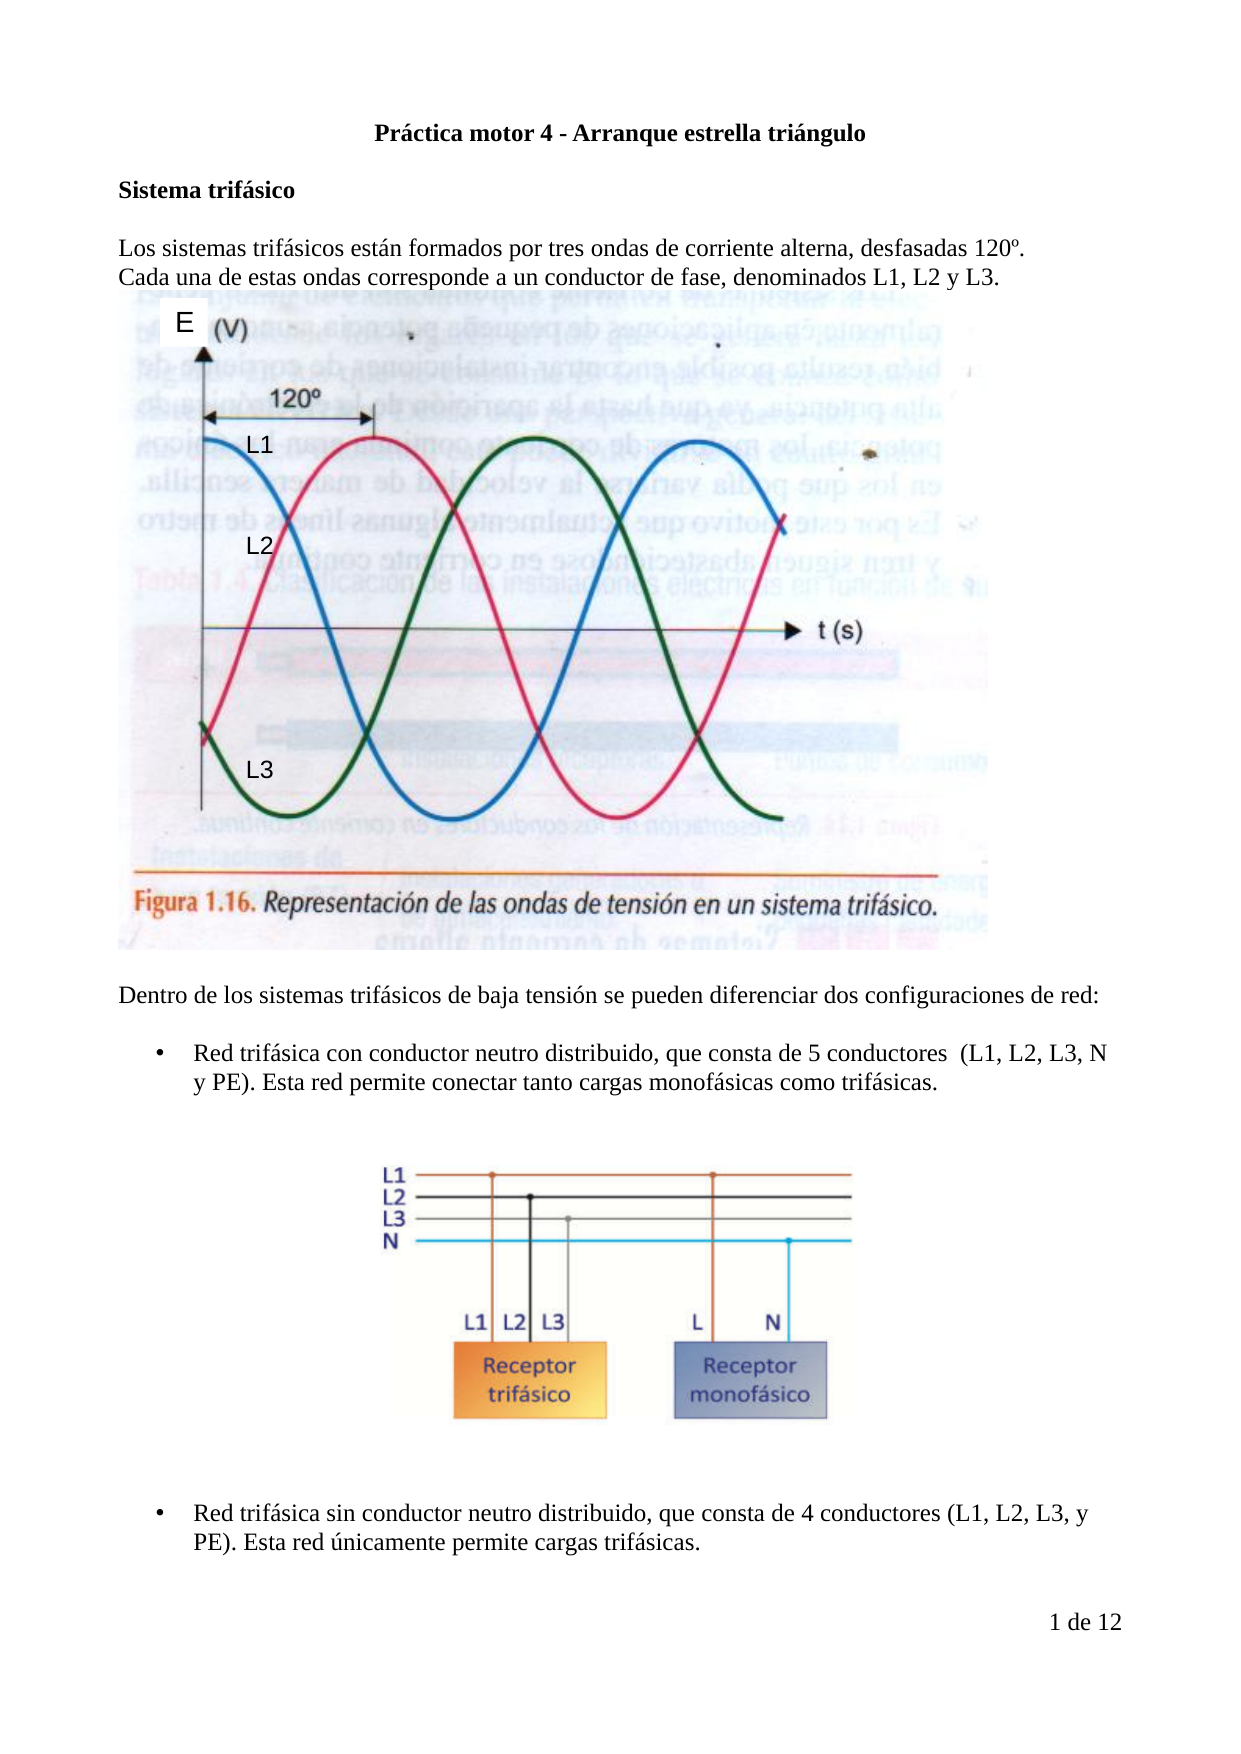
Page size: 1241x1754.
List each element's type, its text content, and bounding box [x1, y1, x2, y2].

text Práctica motor 4 - Arranque estrella triángulo [118, 118, 1122, 147]
text Dentro de los sistemas trifásicos de baja tensión se pueden diferenciar dos configuraciones de red: [118, 981, 1122, 1009]
list Red trifásica sin conductor neutro distribuido, que consta de 4 conductores (L1, L2, L3, y PE). Esta red únicamente permite cargas trifásicas. [156, 1498, 1122, 1556]
list Red trifásica con conductor neutro distribuido, que consta de 5 conductores (L1, L2, L3, N y PE). Esta red permite conectar tanto cargas monofásicas como trifásicas. [156, 1038, 1122, 1096]
text Sistema trifásico [118, 176, 1122, 204]
text Los sistemas trifásicos están formados por tres ondas de corriente alterna, desfasadas 120º. [118, 233, 1122, 262]
picture [372, 1153, 868, 1429]
picture [118, 290, 988, 950]
text Cada una de estas ondas corresponde a un conductor de fase, denominados L1, L2 y L3. [118, 262, 1122, 291]
